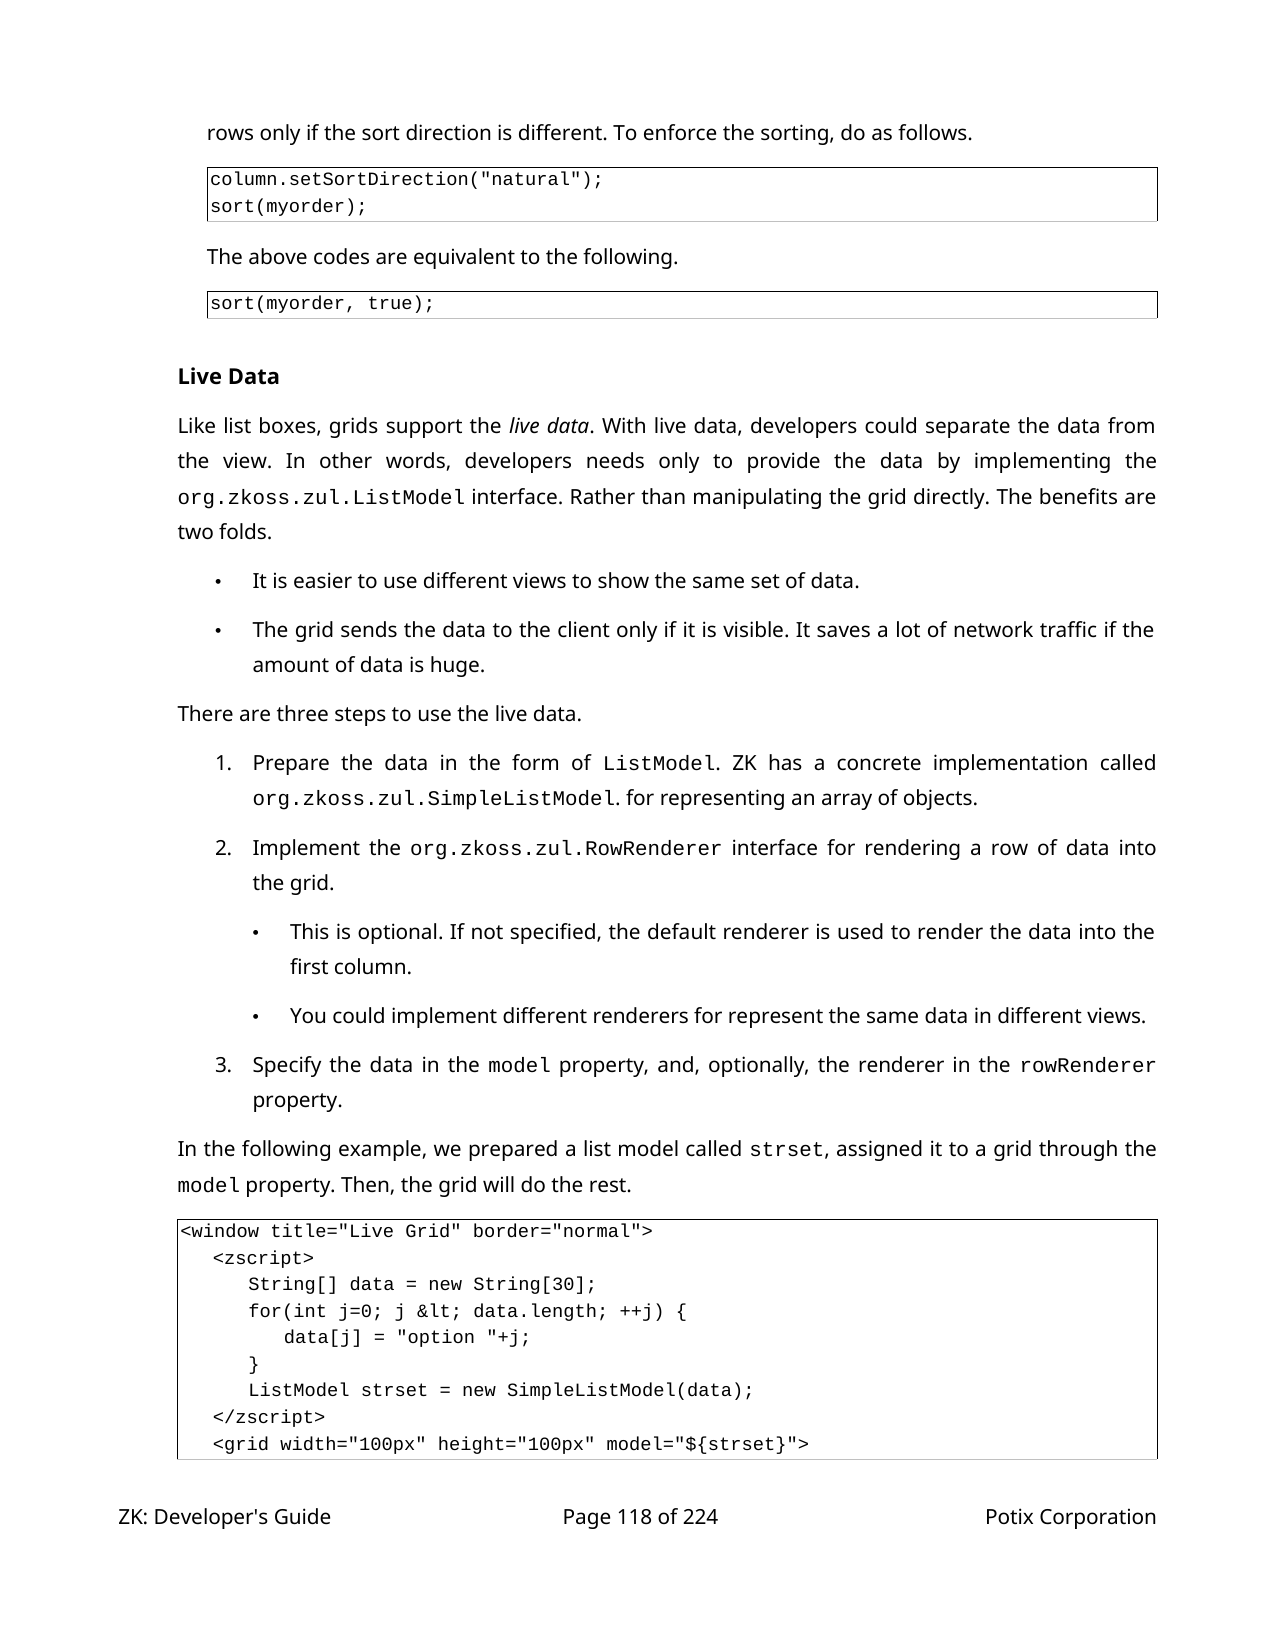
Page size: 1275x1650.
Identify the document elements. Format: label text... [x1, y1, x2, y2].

list It is easier to use different views to show the same set of data. [215, 566, 1157, 594]
text sort(myorder, true); [208, 292, 1157, 318]
text There are three steps to use the live data. [177, 699, 1157, 727]
text sort(myorder); [208, 194, 1157, 221]
list The grid sends the data to the client only if it is visible. It saves a lot of network traffic if the amount of data is huge. [215, 615, 1157, 678]
list You could implement different renderers for represent the same data in different views. [252, 1001, 1157, 1029]
text rows only if the sort direction is different. To enforce the sorting, do as follows. [207, 118, 1157, 146]
text In the following example, we prepared a list model called strset, assigned it to a grid through the model property. Then, the grid will do the rest. [177, 1134, 1157, 1198]
list Implement the org.zkoss.zul.RowRenderer interface for rendering a row of data into the grid. [215, 833, 1157, 896]
text column.setSortDirection("natural"); [208, 168, 1157, 191]
subtitle Live Data [177, 361, 1157, 391]
list This is optional. If not specified, the default renderer is used to render the data into the first column. [252, 917, 1157, 980]
text Like list boxes, grids support the live data. With live data, developers could separate the data from the view. In other words, developers needs only to provide the data by implementing the org.zkoss.zul.ListModel interface. Rather than manipulating the grid directly. The benefits are two folds. [177, 411, 1157, 546]
text <window title="Live Grid" border="normal"> <zscript> String[] data = new String[30]; for(int j=0; j &lt; data.length; ++j) { data[j] = "option "+j; } ListModel strset = new SimpleListModel(data); </zscript> <grid width="100px" height="100px" model="${strset}"> [178, 1220, 1157, 1459]
list Specify the data in the model property, and, optionally, the renderer in the rowRenderer property. [215, 1050, 1157, 1114]
text The above codes are equivalent to the following. [207, 242, 1157, 270]
list Prepare the data in the form of ListModel. ZK has a concrete implementation called org.zkoss.zul.SimpleListModel. for representing an array of objects. [215, 748, 1157, 812]
